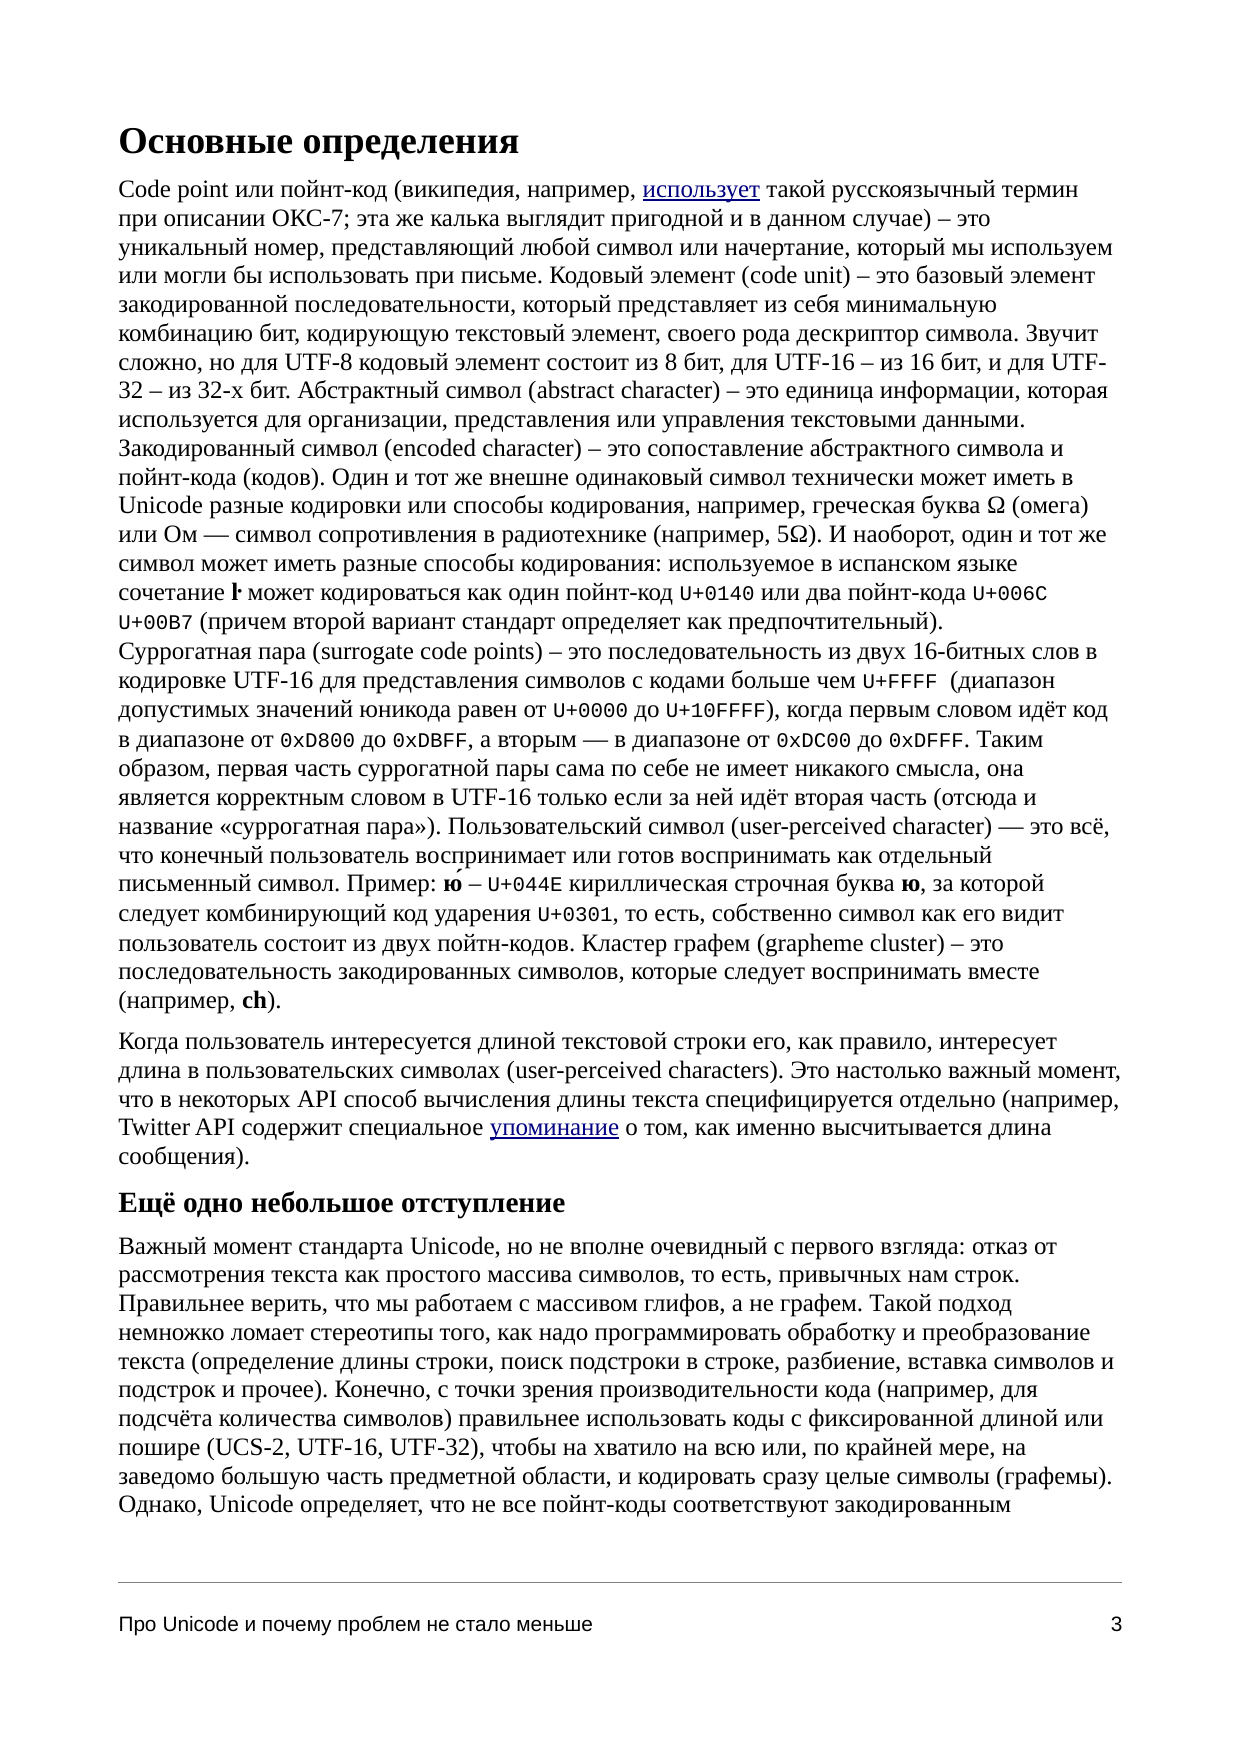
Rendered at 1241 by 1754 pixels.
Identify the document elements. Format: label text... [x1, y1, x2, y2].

subtitle Основные определения [118, 118, 1122, 162]
text Code point или пойнт-код (википедия, например, использует такой русскоязычный термин при описании ОКС-7; эта же калька выглядит пригодной и в данном случае) – это уникальный номер, представляющий любой символ или начертание, который мы используем или могли бы использовать при письме. Кодовый элемент (code unit) – это базовый элемент закодированной последовательности, который представляет из себя минимальную комбинацию бит, кодирующую текстовый элемент, своего рода дескриптор символа. Звучит сложно, но для UTF-8 кодовый элемент состоит из 8 бит, для UTF-16 – из 16 бит, и для UTF-32 – из 32-х бит. Абстрактный символ (abstract character) – это единица информации, которая используется для организации, представления или управления текстовыми данными. [118, 174, 1122, 433]
subtitle Ещё одно небольшое отступление [118, 1184, 1122, 1218]
text Важный момент стандарта Unicode, но не вполне очевидный с первого взгляда: отказ от рассмотрения текста как простого массива символов, то есть, привычных нам строк. Правильнее верить, что мы работаем с массивом глифов, а не графем. Такой подход немножко ломает стереотипы того, как надо программировать обработку и преобразование текста (определение длины строки, поиск подстроки в строке, разбиение, вставка символов и подстрок и прочее). Конечно, с точки зрения производительности кода (например, для подсчёта количества символов) правильнее использовать коды с фиксированной длиной или пошире (UCS-2, UTF-16, UTF-32), чтобы на хватило на всю или, по крайней мере, на заведомо большую часть предметной области, и кодировать сразу целые символы (графемы). Однако, Unicode определяет, что не все пойнт-коды соответствуют закодированным [118, 1231, 1122, 1518]
text Закодированный символ (encoded character) – это сопоставление абстрактного символа и пойнт-кода (кодов). Один и тот же внешне одинаковый символ технически может иметь в Unicode разные кодировки или способы кодирования, например, греческая буква Ω (омега) или Ом — символ сопротивления в радиотехнике (например, 5Ω). И наоборот, один и тот же символ может иметь разные способы кодирования: используемое в испанском языке сочетание ŀ может кодироваться как один пойнт-код U+0140 или два пойнт-кода U+006C U+00B7 (причем второй вариант стандарт определяет как предпочтительный). [118, 433, 1122, 636]
text Когда пользователь интересуется длиной текстовой строки его, как правило, интересует длина в пользовательских символах (user-perceived characters). Это настолько важный момент, что в некоторых API способ вычисления длины текста специфицируется отдельно (например, Twitter API содержит специальное упоминание о том, как именно высчитывается длина сообщения). [118, 1026, 1122, 1170]
text Суррогатная пара (surrogate code points) – это последовательность из двух 16-битных слов в кодировке UTF-16 для представления символов с кодами больше чем U+FFFF (диапазон допустимых значений юникода равен от U+0000 до U+10FFFF), когда первым словом идёт код в диапазоне от 0xD800 до 0xDBFF, а вторым — в диапазоне от 0xDC00 до 0xDFFF. Таким образом, первая часть суррогатной пары сама по себе не имеет никакого смысла, она является корректным словом в UTF-16 только если за ней идёт вторая часть (отсюда и название «суррогатная пара»). Пользовательский символ (user-perceived character) — это всё, что конечный пользователь воспринимает или готов воспринимать как отдельный письменный символ. Пример: ю́ – U+044E кириллическая строчная буква ю, за которой следует комбинирующий код ударения U+0301, то есть, собственно символ как его видит пользователь состоит из двух пойтн-кодов. Кластер графем (grapheme cluster) – это последовательность закодированных символов, которые следует воспринимать вместе (например, ch). [118, 636, 1122, 1014]
